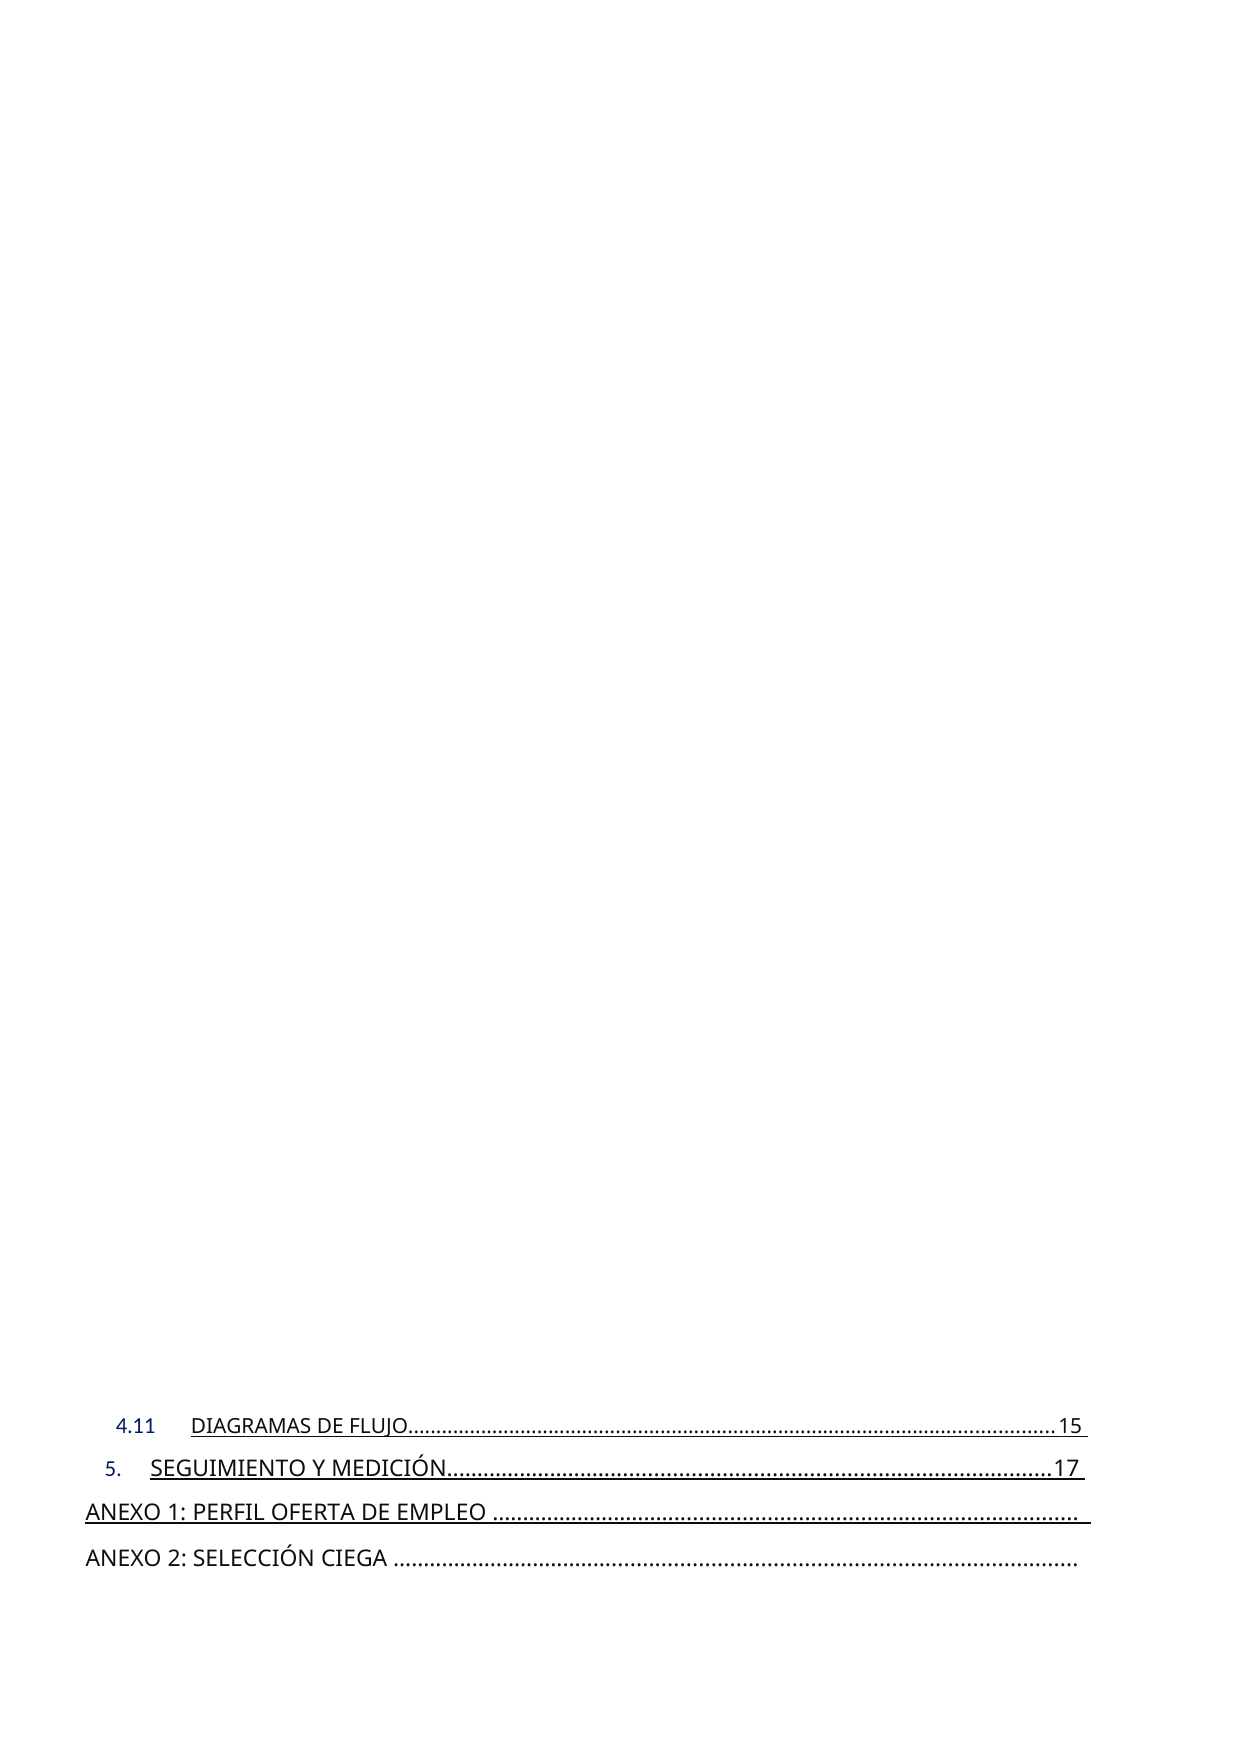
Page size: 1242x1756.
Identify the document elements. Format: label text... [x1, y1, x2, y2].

text ANEXO 2: SELECCIÓN CIEGA [85, 1542, 1167, 1573]
list SEGUIMIENTO Y MEDICIÓN 17 [104, 1452, 1167, 1483]
text ANEXO 1: PERFIL OFERTA DE EMPLEO [85, 1496, 1167, 1527]
list DIAGRAMAS DE FLUJO 15 [116, 1411, 1167, 1440]
